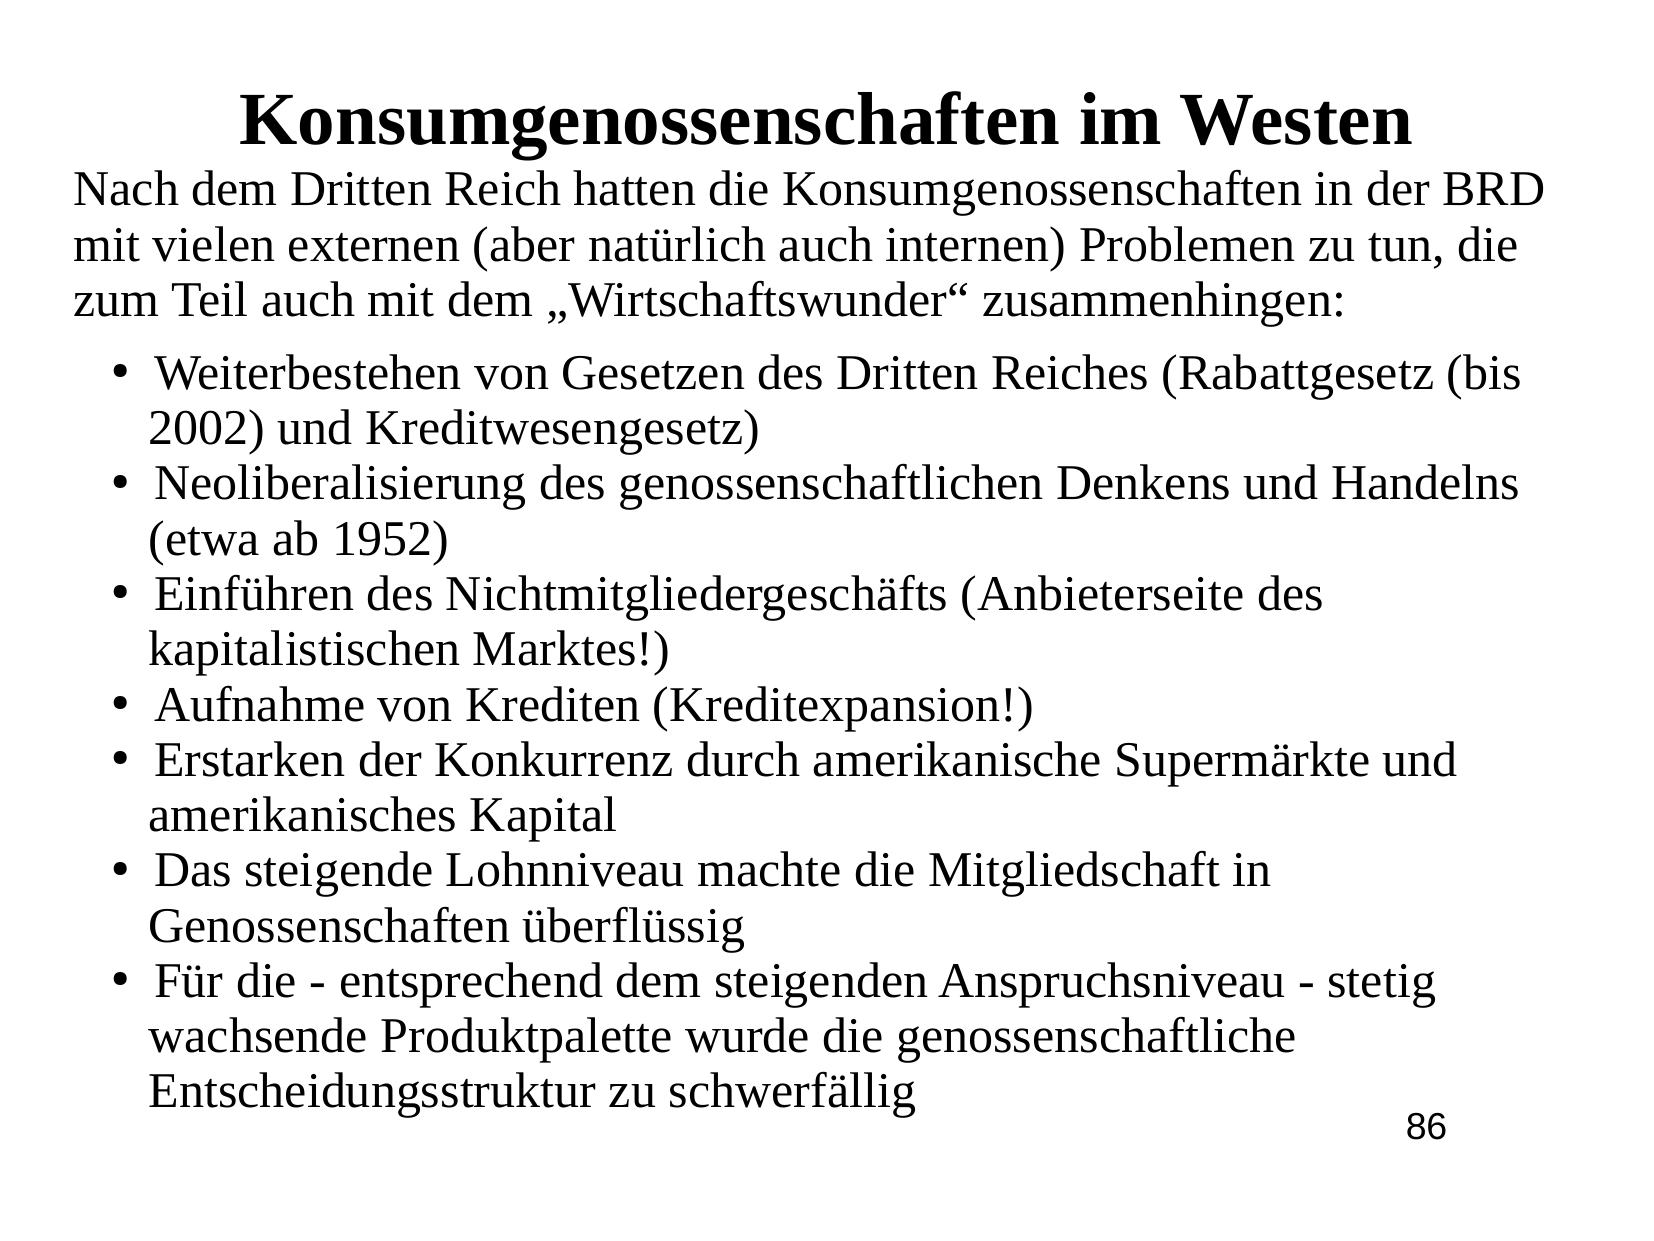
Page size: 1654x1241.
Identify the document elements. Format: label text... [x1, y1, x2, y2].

text_box Konsumgenossenschaften im Westen Nach dem Dritten Reich hatten die Konsumgenossenschaften in der BRD mit vielen externen (aber natürlich auch internen) Problemen zu tun, die zum Teil auch mit dem „Wirtschaftswunder“ zusammenhingen: Weiterbestehen von Gesetzen des Dritten Reiches (Rabattgesetz (bis 2002) und Kreditwesengesetz) Neoliberalisierung des genossenschaftlichen Denkens und Handelns (etwa ab 1952) Einführen des Nichtmitgliedergeschäfts (Anbieterseite des kapitalistischen Marktes!) Aufnahme von Krediten (Kreditexpansion!) Erstarken der Konkurrenz durch amerikanische Supermärkte und amerikanisches Kapital Das steigende Lohnniveau machte die Mitgliedschaft in Genossenschaften überflüssig Für die - entsprechend dem steigenden Anspruchsniveau - stetig wachsende Produktpalette wurde die genossenschaftliche Entscheidungsstruktur zu schwerfällig [59, 70, 1595, 1127]
text_box [1390, 1098, 1609, 1169]
